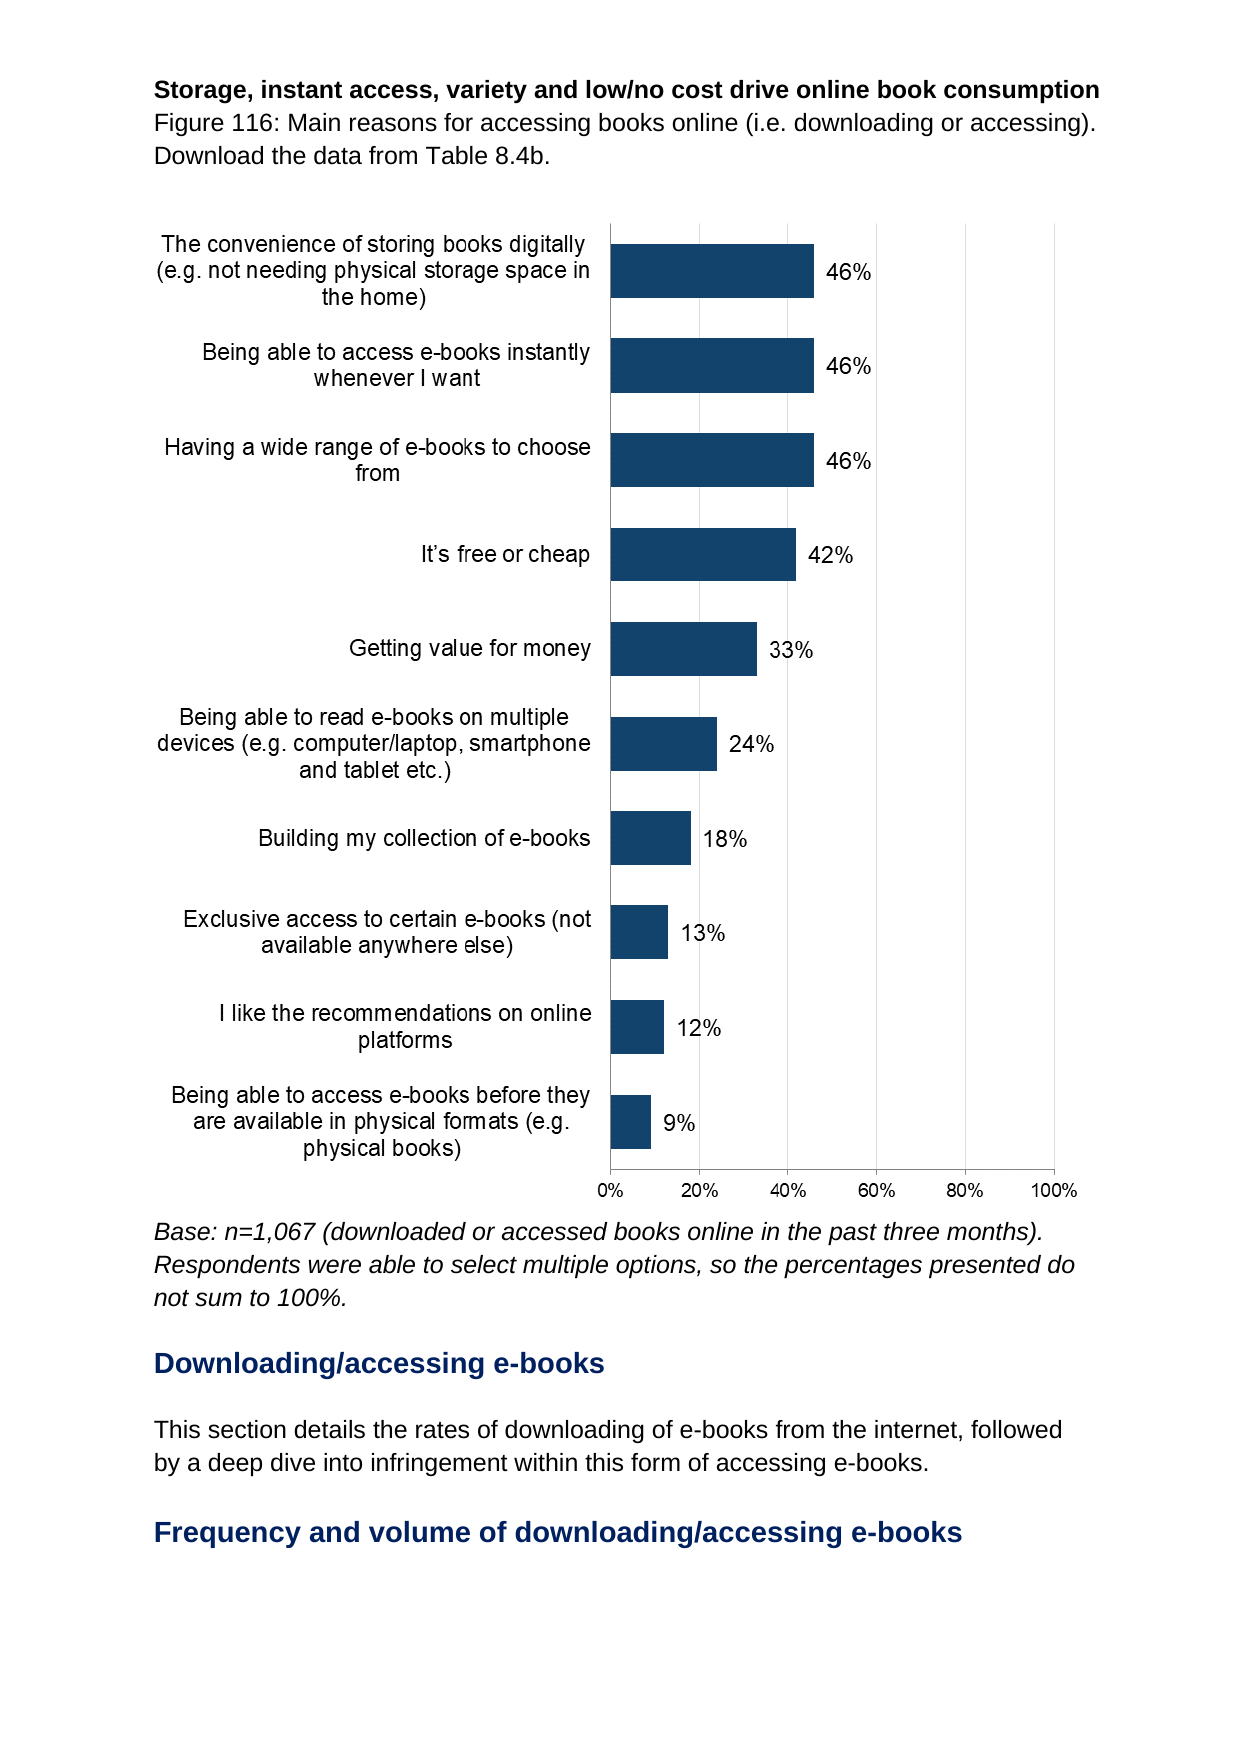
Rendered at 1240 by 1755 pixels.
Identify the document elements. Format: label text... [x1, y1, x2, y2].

text Storage, instant access, variety and low/no cost drive online book consumption Figure 116: Main reasons for accessing books online (i.e. downloading or accessing). Download the data from Table 8.4b. [153, 75, 1101, 170]
subtitle Frequency and volume of downloading/accessing e-books [153, 1515, 1089, 1549]
subtitle Downloading/accessing e-books [153, 1346, 1089, 1380]
text This section details the rates of downloading of e-books from the internet, followed by a deep dive into infringement within this form of accessing e-books. [153, 1415, 1089, 1477]
text Base: n=1,067 (downloaded or accessed books online in the past three months). Respondents were able to select multiple options, so the percentages presented do not sum to 100%. [153, 1217, 1089, 1342]
